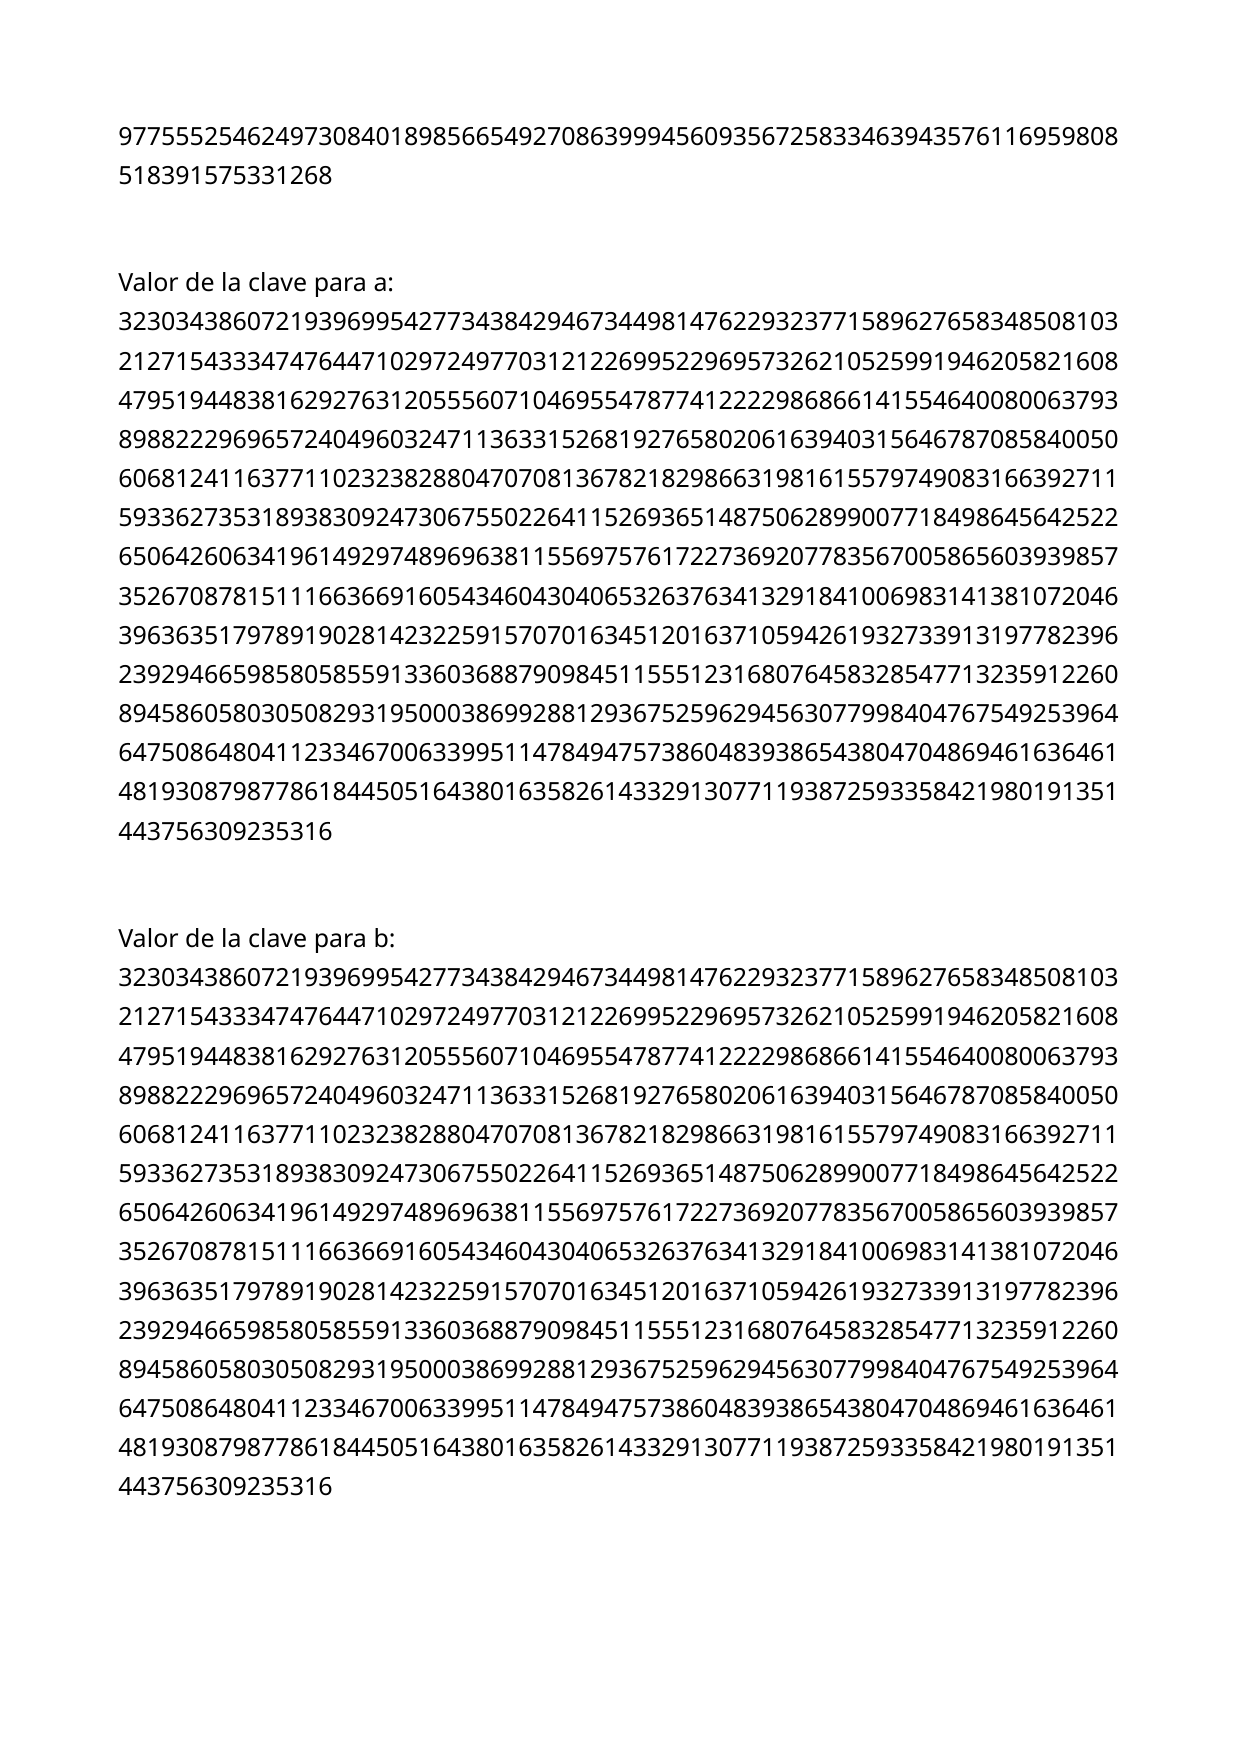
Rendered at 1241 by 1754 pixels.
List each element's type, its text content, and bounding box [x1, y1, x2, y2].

text Valor de la clave para a: 3230343860721939699542773438429467344981476229323771589627658348508103212715433347476447102972497703121226995229695732621052599194620582160847951944838162927631205556071046955478774122229868661415546400800637938988222969657240496032471136331526819276580206163940315646787085840050606812411637711023238288047070813678218298663198161557974908316639271159336273531893830924730675502264115269365148750628990077184986456425226506426063419614929748969638115569757617227369207783567005865603939857352670878151116636691605434604304065326376341329184100698314138107204639636351797891902814232259157070163451201637105942619327339131977823962392946659858058559133603688790984511555123168076458328547713235912260894586058030508293195000386992881293675259629456307799840476754925396464750864804112334670063399511478494757386048393865438047048694616364614819308798778618445051643801635826143329130771193872593358421980191351443756309235316 [118, 265, 1122, 847]
text Valor de la clave para b: 3230343860721939699542773438429467344981476229323771589627658348508103212715433347476447102972497703121226995229695732621052599194620582160847951944838162927631205556071046955478774122229868661415546400800637938988222969657240496032471136331526819276580206163940315646787085840050606812411637711023238288047070813678218298663198161557974908316639271159336273531893830924730675502264115269365148750628990077184986456425226506426063419614929748969638115569757617227369207783567005865603939857352670878151116636691605434604304065326376341329184100698314138107204639636351797891902814232259157070163451201637105942619327339131977823962392946659858058559133603688790984511555123168076458328547713235912260894586058030508293195000386992881293675259629456307799840476754925396464750864804112334670063399511478494757386048393865438047048694616364614819308798778618445051643801635826143329130771193872593358421980191351443756309235316 [118, 921, 1122, 1503]
text 9775552546249730840189856654927086399945609356725833463943576116959808518391575331268 [118, 118, 1122, 191]
